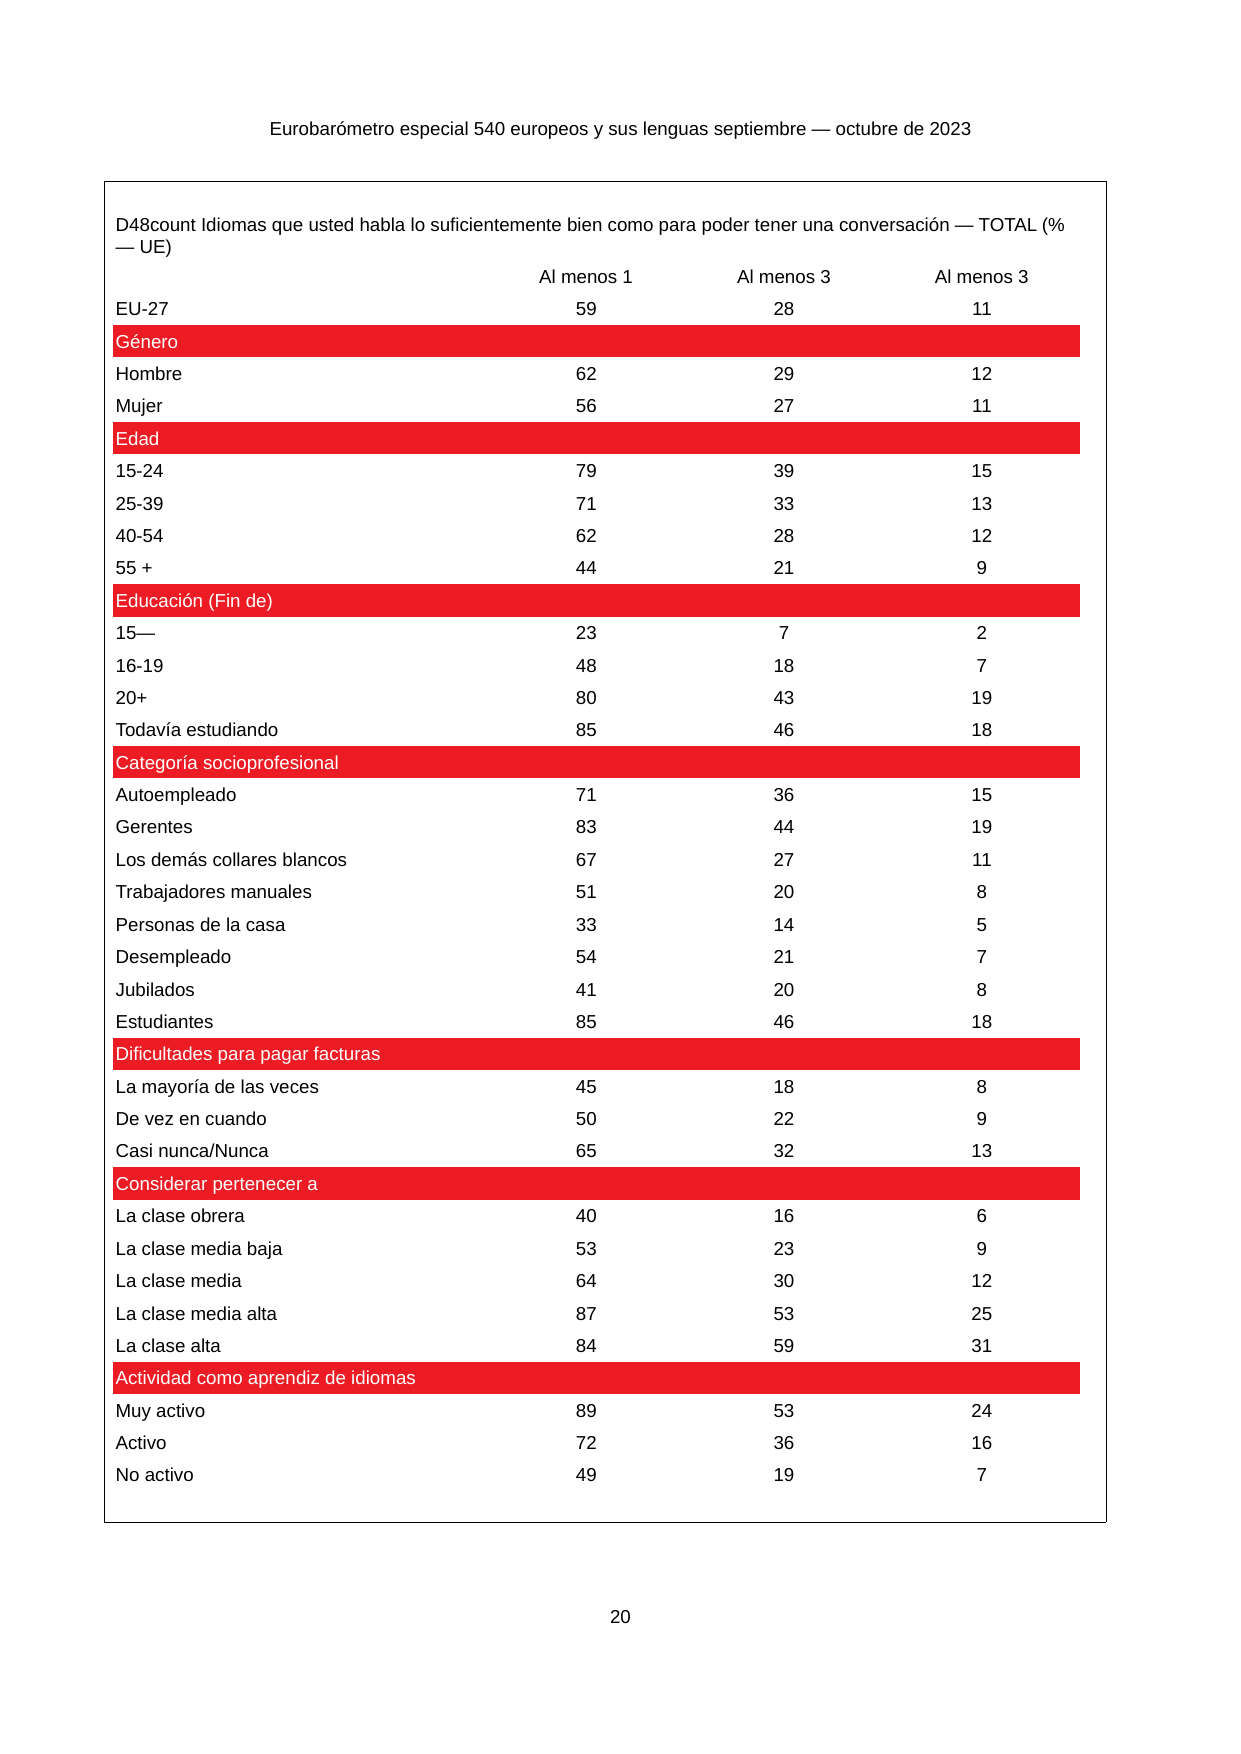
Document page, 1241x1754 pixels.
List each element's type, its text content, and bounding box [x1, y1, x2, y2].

table_cell [883, 325, 1080, 357]
table_cell 7 [685, 617, 883, 649]
table_cell 15-24 [113, 455, 487, 487]
table_cell 7 [883, 649, 1080, 681]
table_cell 8 [883, 973, 1080, 1005]
table_cell 8 [883, 1070, 1080, 1102]
table_cell 2 [883, 617, 1080, 649]
table_cell 16 [883, 1426, 1080, 1459]
table_cell 32 [685, 1135, 883, 1167]
table_cell Desempleado [113, 941, 487, 973]
table_cell 5 [883, 908, 1080, 941]
table_cell [883, 584, 1080, 617]
table_cell Hombre [113, 358, 487, 390]
table_cell 7 [883, 941, 1080, 973]
table_cell [685, 1038, 883, 1070]
table_cell 25-39 [113, 487, 487, 519]
table_cell 14 [685, 908, 883, 941]
table_cell 11 [883, 390, 1080, 422]
table_cell 62 [487, 358, 685, 390]
table_cell 8 [883, 876, 1080, 908]
table_cell 21 [685, 941, 883, 973]
table_cell La clase alta [113, 1329, 487, 1362]
table_cell 53 [685, 1394, 883, 1426]
table_cell 46 [685, 1005, 883, 1038]
table_cell No activo [113, 1459, 487, 1491]
table_cell 83 [487, 811, 685, 843]
table_cell Autoempleado [113, 779, 487, 811]
table_cell Activo [113, 1426, 487, 1459]
table_cell Todavía estudiando [113, 714, 487, 746]
table_cell Gerentes [113, 811, 487, 843]
table_cell 11 [883, 843, 1080, 876]
table_cell 28 [685, 519, 883, 552]
table_cell 55 + [113, 552, 487, 584]
table_cell 13 [883, 1135, 1080, 1167]
table_cell La clase media alta [113, 1297, 487, 1329]
table_cell 15— [113, 617, 487, 649]
table_cell Jubilados [113, 973, 487, 1005]
table_cell La clase media baja [113, 1232, 487, 1264]
table_cell Educación (Fin de) [113, 584, 487, 617]
table_cell 67 [487, 843, 685, 876]
table_cell 18 [685, 1070, 883, 1102]
table_cell Casi nunca/Nunca [113, 1135, 487, 1167]
table_cell 21 [685, 552, 883, 584]
table_cell [685, 325, 883, 357]
table_cell [685, 746, 883, 778]
table_cell 36 [685, 779, 883, 811]
table_cell [883, 746, 1080, 778]
table_cell 40 [487, 1200, 685, 1232]
table_cell 18 [883, 714, 1080, 746]
table_cell 62 [487, 519, 685, 552]
table_cell [685, 1167, 883, 1200]
table_cell 12 [883, 519, 1080, 552]
table_cell [113, 260, 487, 293]
table_cell 65 [487, 1135, 685, 1167]
table_cell De vez en cuando [113, 1103, 487, 1135]
table_cell [487, 1362, 685, 1394]
table_cell 33 [685, 487, 883, 519]
table_cell 84 [487, 1329, 685, 1362]
table_cell 51 [487, 876, 685, 908]
table_cell 25 [883, 1297, 1080, 1329]
table_cell Actividad como aprendiz de idiomas [113, 1362, 487, 1394]
table_cell Muy activo [113, 1394, 487, 1426]
table_cell Categoría socioprofesional [113, 746, 487, 778]
table_cell 12 [883, 1265, 1080, 1297]
table_cell 44 [685, 811, 883, 843]
table_cell 18 [685, 649, 883, 681]
table_cell [883, 1038, 1080, 1070]
table_cell 29 [685, 358, 883, 390]
table_cell 16 [685, 1200, 883, 1232]
table_cell 64 [487, 1265, 685, 1297]
table_cell 41 [487, 973, 685, 1005]
table_cell 72 [487, 1426, 685, 1459]
table_cell 7 [883, 1459, 1080, 1491]
table_cell 33 [487, 908, 685, 941]
table_cell [883, 1362, 1080, 1394]
table_cell 6 [883, 1200, 1080, 1232]
table_cell 24 [883, 1394, 1080, 1426]
table_cell La clase obrera [113, 1200, 487, 1232]
table_cell Mujer [113, 390, 487, 422]
table_cell Estudiantes [113, 1005, 487, 1038]
table_cell 13 [883, 487, 1080, 519]
table_cell 12 [883, 358, 1080, 390]
table_cell 19 [685, 1459, 883, 1491]
table_cell La clase media [113, 1265, 487, 1297]
table_cell 30 [685, 1265, 883, 1297]
table_cell Al menos 3 [685, 260, 883, 293]
table_cell 18 [883, 1005, 1080, 1038]
table_cell 28 [685, 293, 883, 325]
table_cell 48 [487, 649, 685, 681]
table_cell 71 [487, 779, 685, 811]
table_cell Edad [113, 422, 487, 454]
table_cell La mayoría de las veces [113, 1070, 487, 1102]
table_cell [685, 584, 883, 617]
table_cell Los demás collares blancos [113, 843, 487, 876]
table_cell 15 [883, 455, 1080, 487]
table_cell 20 [685, 876, 883, 908]
table_cell Género [113, 325, 487, 357]
table_cell 23 [685, 1232, 883, 1264]
table_cell 87 [487, 1297, 685, 1329]
table_cell 49 [487, 1459, 685, 1491]
table_cell 31 [883, 1329, 1080, 1362]
table_cell 27 [685, 390, 883, 422]
table_cell [685, 1362, 883, 1394]
table_cell 45 [487, 1070, 685, 1102]
table_cell 50 [487, 1103, 685, 1135]
table_cell 19 [883, 811, 1080, 843]
table_cell [883, 422, 1080, 454]
table_cell 43 [685, 681, 883, 714]
table_cell [685, 422, 883, 454]
table_cell Al menos 1 [487, 260, 685, 293]
table_cell 85 [487, 1005, 685, 1038]
table_cell 53 [487, 1232, 685, 1264]
table_cell 53 [685, 1297, 883, 1329]
table_cell 39 [685, 455, 883, 487]
table_cell 15 [883, 779, 1080, 811]
table_cell 23 [487, 617, 685, 649]
table_cell Dificultades para pagar facturas [113, 1038, 487, 1070]
table_cell Personas de la casa [113, 908, 487, 941]
table_cell Considerar pertenecer a [113, 1167, 487, 1200]
table_cell [883, 1167, 1080, 1200]
table_cell 9 [883, 1103, 1080, 1135]
table_cell [487, 1167, 685, 1200]
table_cell EU-27 [113, 293, 487, 325]
table_header D48count Idiomas que usted habla lo suficientemente bien como para poder tener una conversación — TOTAL (% — UE) [113, 211, 1080, 260]
table_cell 20 [685, 973, 883, 1005]
table_cell 44 [487, 552, 685, 584]
table_cell 40-54 [113, 519, 487, 552]
table_cell 9 [883, 1232, 1080, 1264]
table_cell 46 [685, 714, 883, 746]
table_cell 19 [883, 681, 1080, 714]
table_cell 36 [685, 1426, 883, 1459]
table_cell Trabajadores manuales [113, 876, 487, 908]
table_cell [487, 746, 685, 778]
table_cell 71 [487, 487, 685, 519]
table_cell 59 [685, 1329, 883, 1362]
table_cell [487, 584, 685, 617]
table_cell 9 [883, 552, 1080, 584]
table_cell [487, 1038, 685, 1070]
table_cell 80 [487, 681, 685, 714]
table_cell 85 [487, 714, 685, 746]
table_cell 89 [487, 1394, 685, 1426]
table_cell 16-19 [113, 649, 487, 681]
table_cell 56 [487, 390, 685, 422]
table_cell Al menos 3 [883, 260, 1080, 293]
table_cell 79 [487, 455, 685, 487]
table_cell 27 [685, 843, 883, 876]
table_cell 22 [685, 1103, 883, 1135]
table_cell 11 [883, 293, 1080, 325]
table_cell [487, 325, 685, 357]
table_cell 59 [487, 293, 685, 325]
table_cell 54 [487, 941, 685, 973]
table_cell 20+ [113, 681, 487, 714]
table_cell [487, 422, 685, 454]
